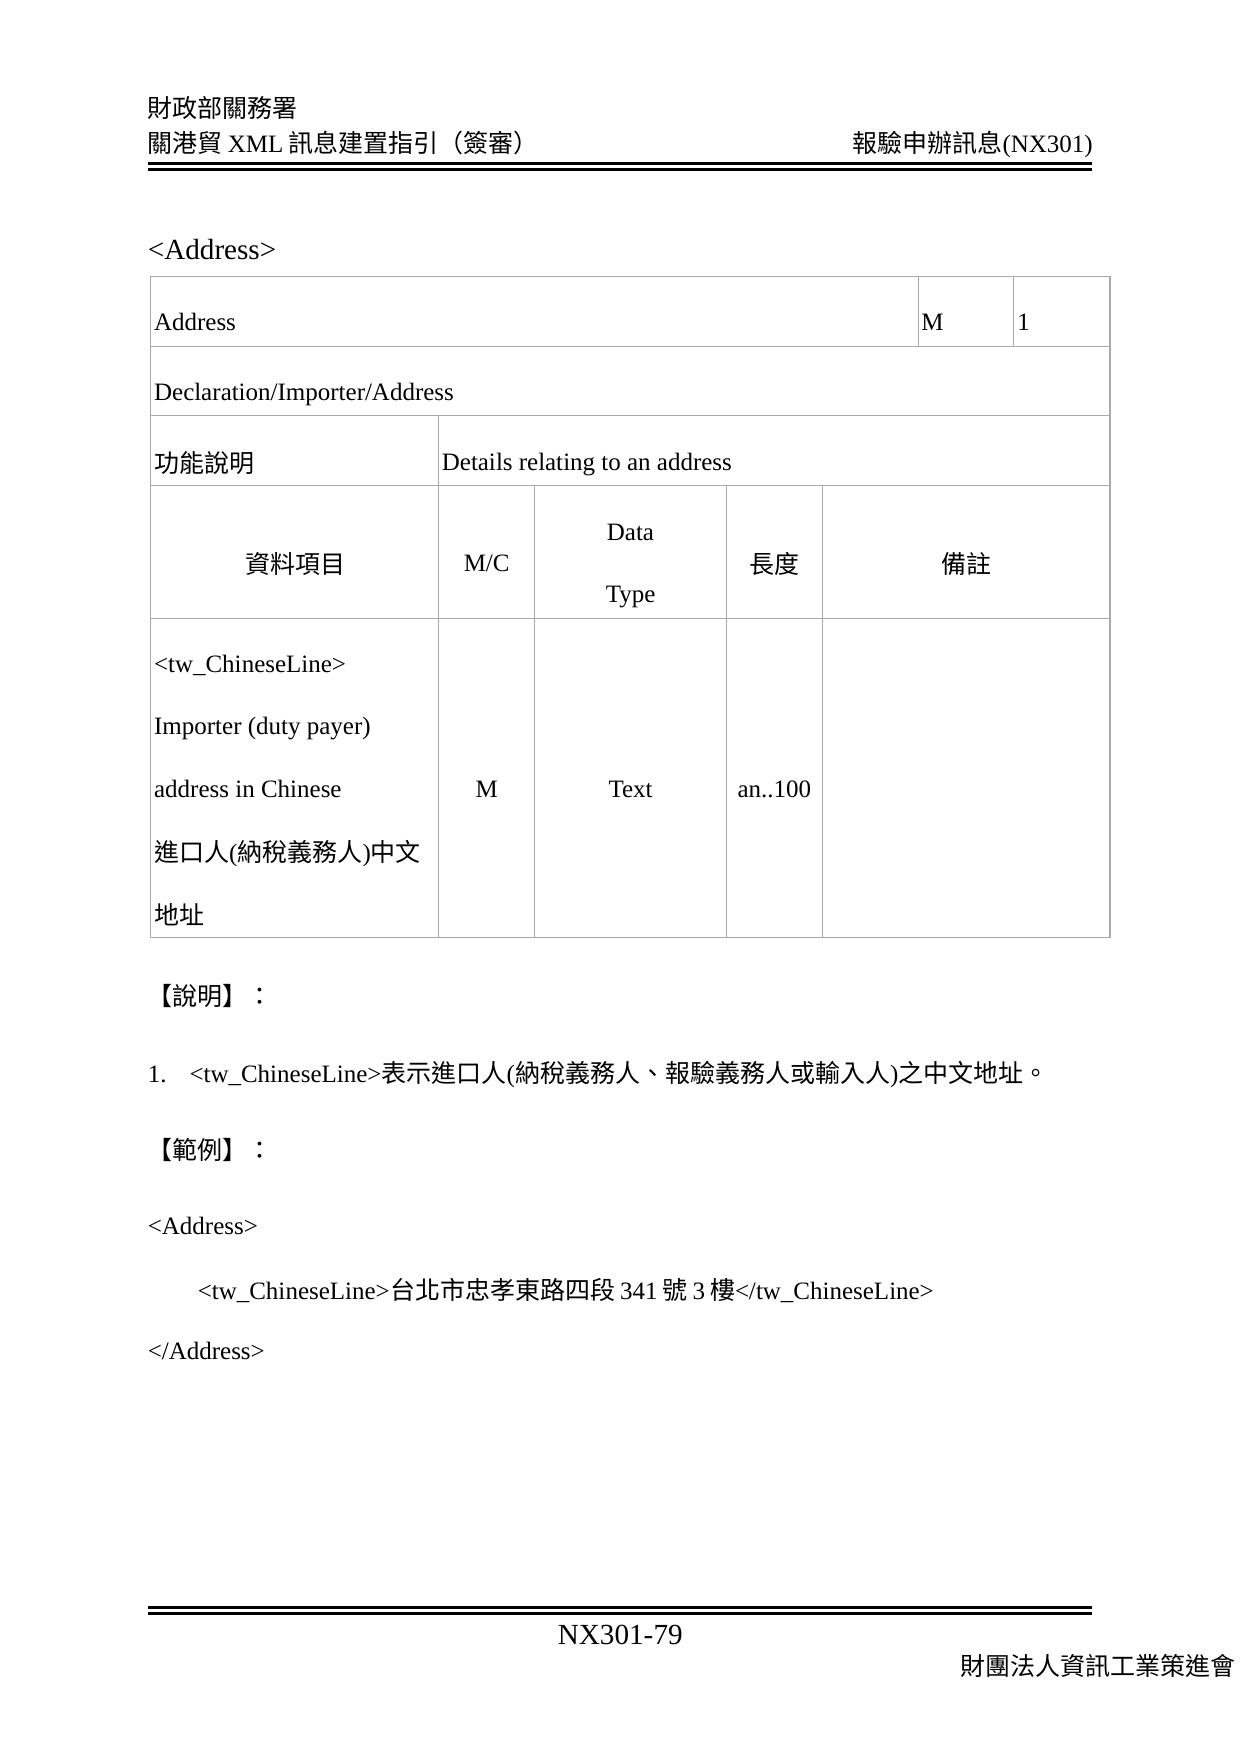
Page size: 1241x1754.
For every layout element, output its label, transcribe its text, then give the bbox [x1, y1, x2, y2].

table_cell Data Type [535, 486, 726, 617]
table_cell 資料項目 [151, 486, 438, 617]
table_header M [919, 277, 1013, 346]
subtitle <Address> [148, 1184, 1092, 1247]
subtitle </Address> [148, 1309, 1092, 1372]
table_cell 備註 [823, 486, 1109, 617]
table_header 1 [1014, 277, 1109, 346]
list <tw_ChineseLine>表示進口人(納稅義務人、報驗義務人或輸入人)之中文地址。 [148, 1030, 1092, 1092]
table_cell M [439, 619, 534, 937]
text 【範例】： [148, 1107, 1092, 1169]
table_cell M/C [439, 486, 534, 617]
text <tw_ChineseLine>台北市忠孝東路四段341號3樓</tw_ChineseLine> [148, 1247, 1092, 1309]
table_cell 長度 [727, 486, 822, 617]
table_header Address [151, 277, 918, 346]
table_cell Details relating to an address [439, 416, 1109, 485]
table_cell Text [535, 619, 726, 937]
table_cell 功能說明 [151, 416, 438, 485]
table_cell <tw_ChineseLine> Importer (duty payer) address in Chinese 進口人(納稅義務人)中文地址 [151, 619, 438, 937]
table_cell [823, 619, 1109, 937]
table_cell an..100 [727, 619, 822, 937]
table_cell Declaration/Importer/Address [151, 347, 1109, 415]
subtitle <Address> [148, 207, 1092, 269]
text 【說明】： [148, 953, 1092, 1015]
